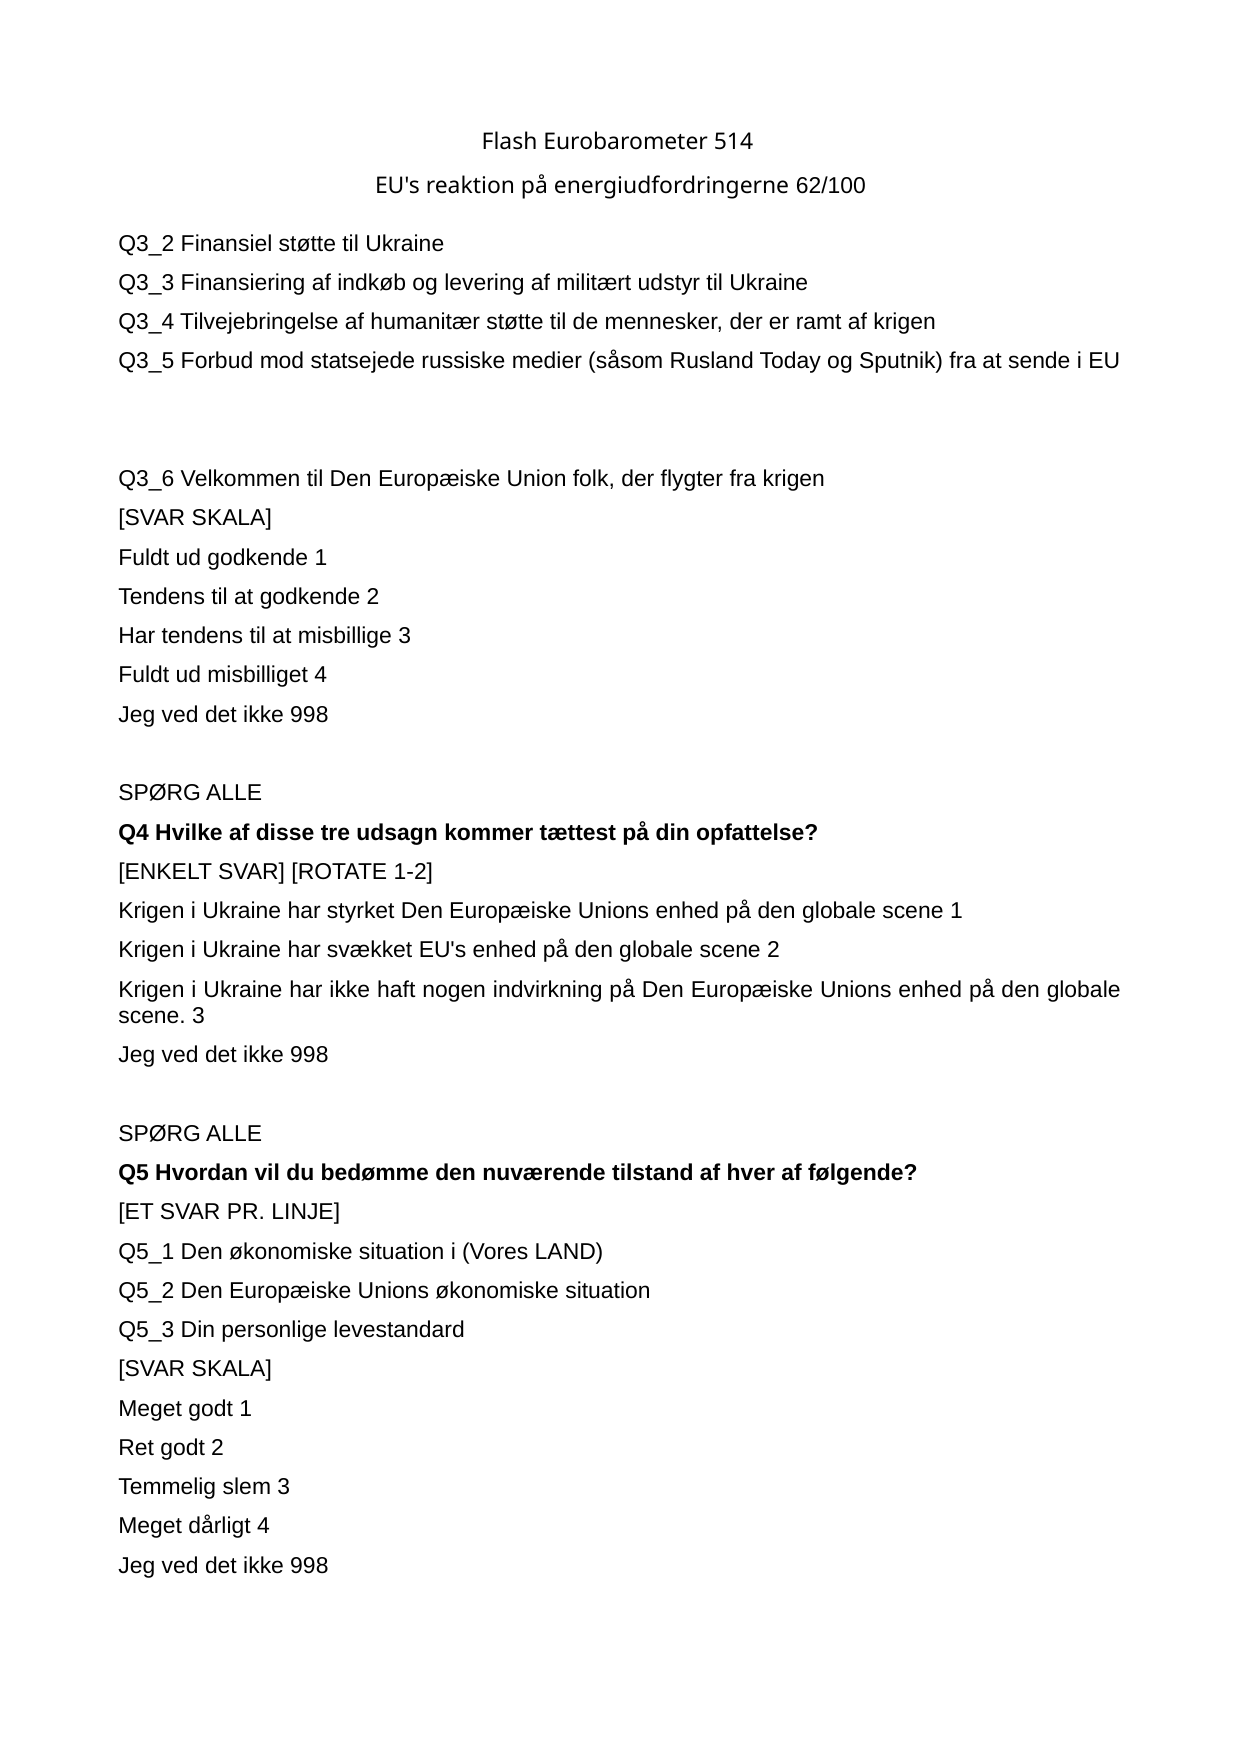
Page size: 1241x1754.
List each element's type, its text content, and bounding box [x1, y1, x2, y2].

text SPØRG ALLE [118, 779, 1122, 806]
text Tendens til at godkende 2 [118, 583, 1122, 609]
text Q5 Hvordan vil du bedømme den nuværende tilstand af hver af følgende? [118, 1159, 1122, 1185]
text Q3_4 Tilvejebringelse af humanitær støtte til de mennesker, der er ramt af krigen [118, 308, 1122, 334]
text Q3_2 Finansiel støtte til Ukraine [118, 229, 1122, 256]
text [ENKELT SVAR] [ROTATE 1-2] [118, 858, 1122, 884]
text Jeg ved det ikke 998 [118, 701, 1122, 727]
text Fuldt ud godkende 1 [118, 544, 1122, 570]
text Q5_3 Din personlige levestandard [118, 1316, 1122, 1342]
text [SVAR SKALA] [118, 1355, 1122, 1382]
text Jeg ved det ikke 998 [118, 1041, 1122, 1068]
text Q5_2 Den Europæiske Unions økonomiske situation [118, 1277, 1122, 1303]
text Q4 Hvilke af disse tre udsagn kommer tættest på din opfattelse? [118, 818, 1122, 845]
text Har tendens til at misbillige 3 [118, 622, 1122, 648]
text Krigen i Ukraine har svækket EU's enhed på den globale scene 2 [118, 936, 1122, 963]
text Krigen i Ukraine har styrket Den Europæiske Unions enhed på den globale scene 1 [118, 897, 1122, 923]
text Krigen i Ukraine har ikke haft nogen indvirkning på Den Europæiske Unions enhed på den globale scene. 3 [118, 976, 1122, 1028]
text Meget dårligt 4 [118, 1512, 1122, 1539]
text SPØRG ALLE [118, 1120, 1122, 1146]
text [SVAR SKALA] [118, 504, 1122, 531]
text Q3_5 Forbud mod statsejede russiske medier (såsom Rusland Today og Sputnik) fra at sende i EU [118, 347, 1122, 374]
text Temmelig slem 3 [118, 1473, 1122, 1499]
text [ET SVAR PR. LINJE] [118, 1198, 1122, 1225]
text Jeg ved det ikke 998 [118, 1552, 1122, 1578]
text Q3_6 Velkommen til Den Europæiske Union folk, der flygter fra krigen [118, 465, 1122, 491]
text Ret godt 2 [118, 1434, 1122, 1460]
text Q5_1 Den økonomiske situation i (Vores LAND) [118, 1238, 1122, 1264]
text Meget godt 1 [118, 1395, 1122, 1421]
text Q3_3 Finansiering af indkøb og levering af militært udstyr til Ukraine [118, 269, 1122, 295]
text Fuldt ud misbilliget 4 [118, 661, 1122, 688]
